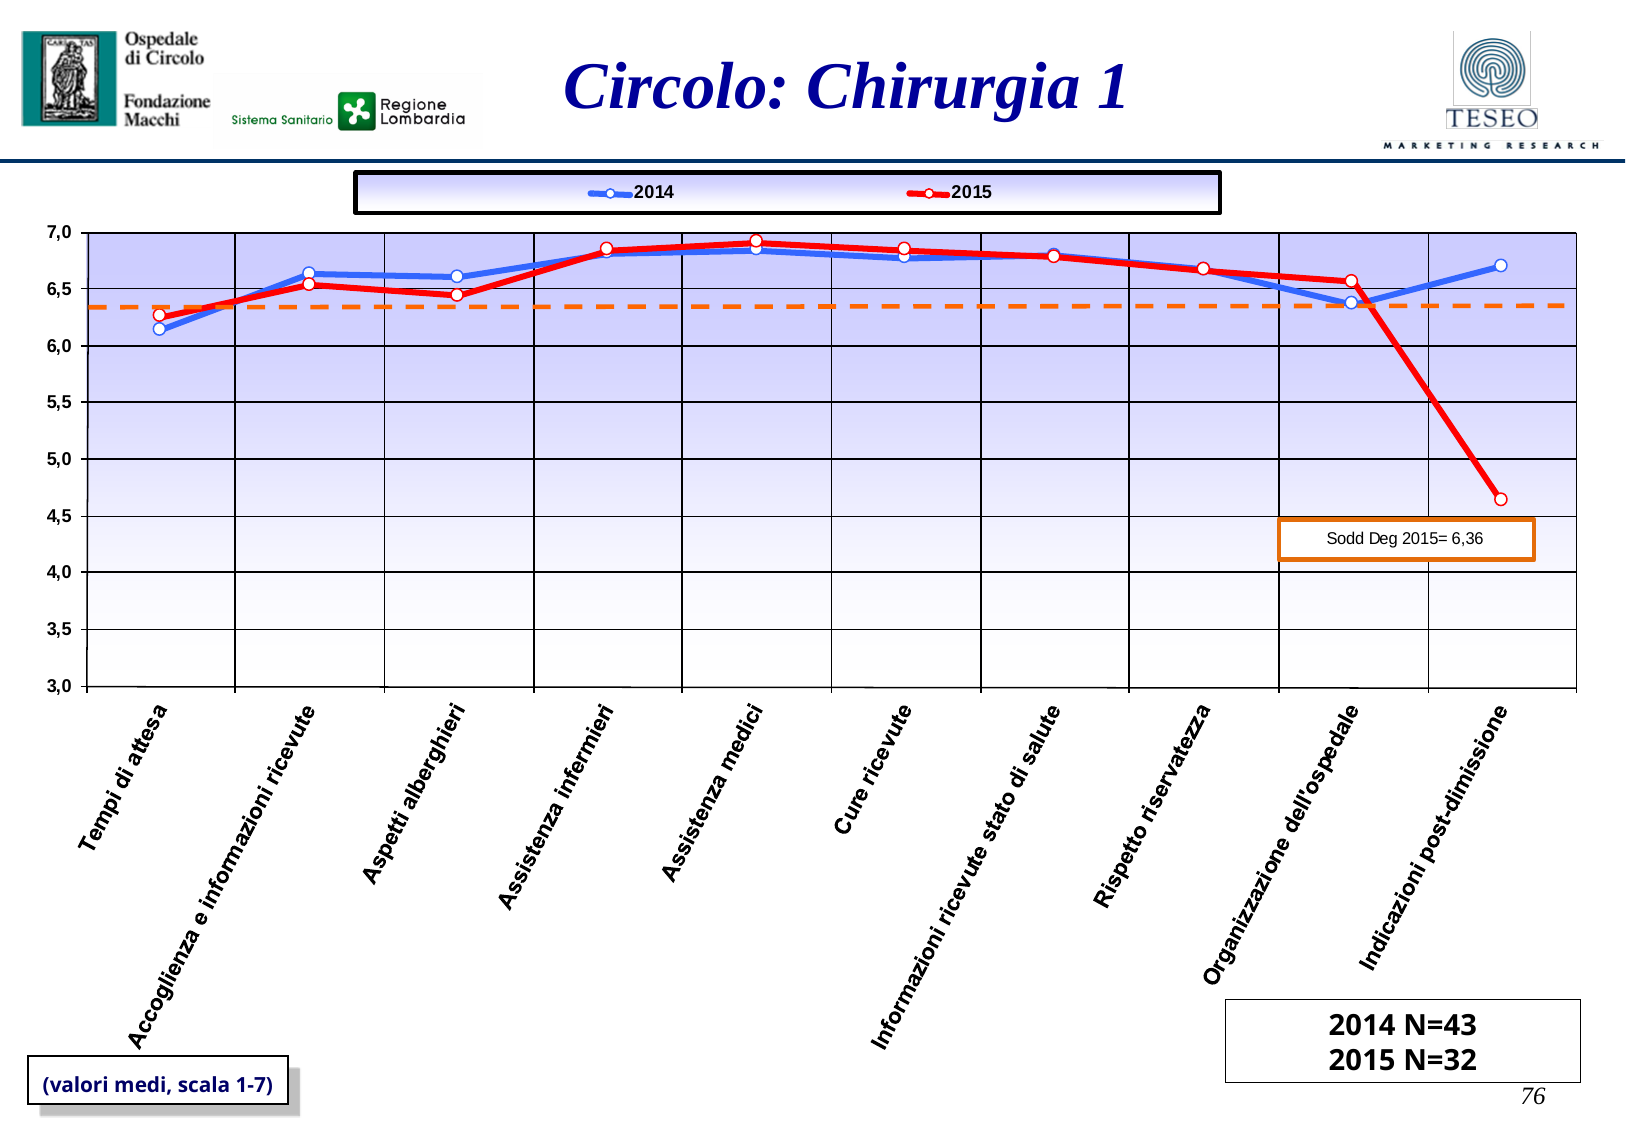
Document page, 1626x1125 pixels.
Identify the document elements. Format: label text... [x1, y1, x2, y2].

picture [21, 31, 483, 149]
text_box (valori medi, scala 1-7) [27, 1056, 288, 1105]
picture [0, 160, 1581, 1083]
text_box Circolo: Chirurgia 1 [304, 18, 1392, 144]
picture [1381, 31, 1604, 149]
text_box 2014 N=43 2015 N=32 [1225, 999, 1581, 1083]
